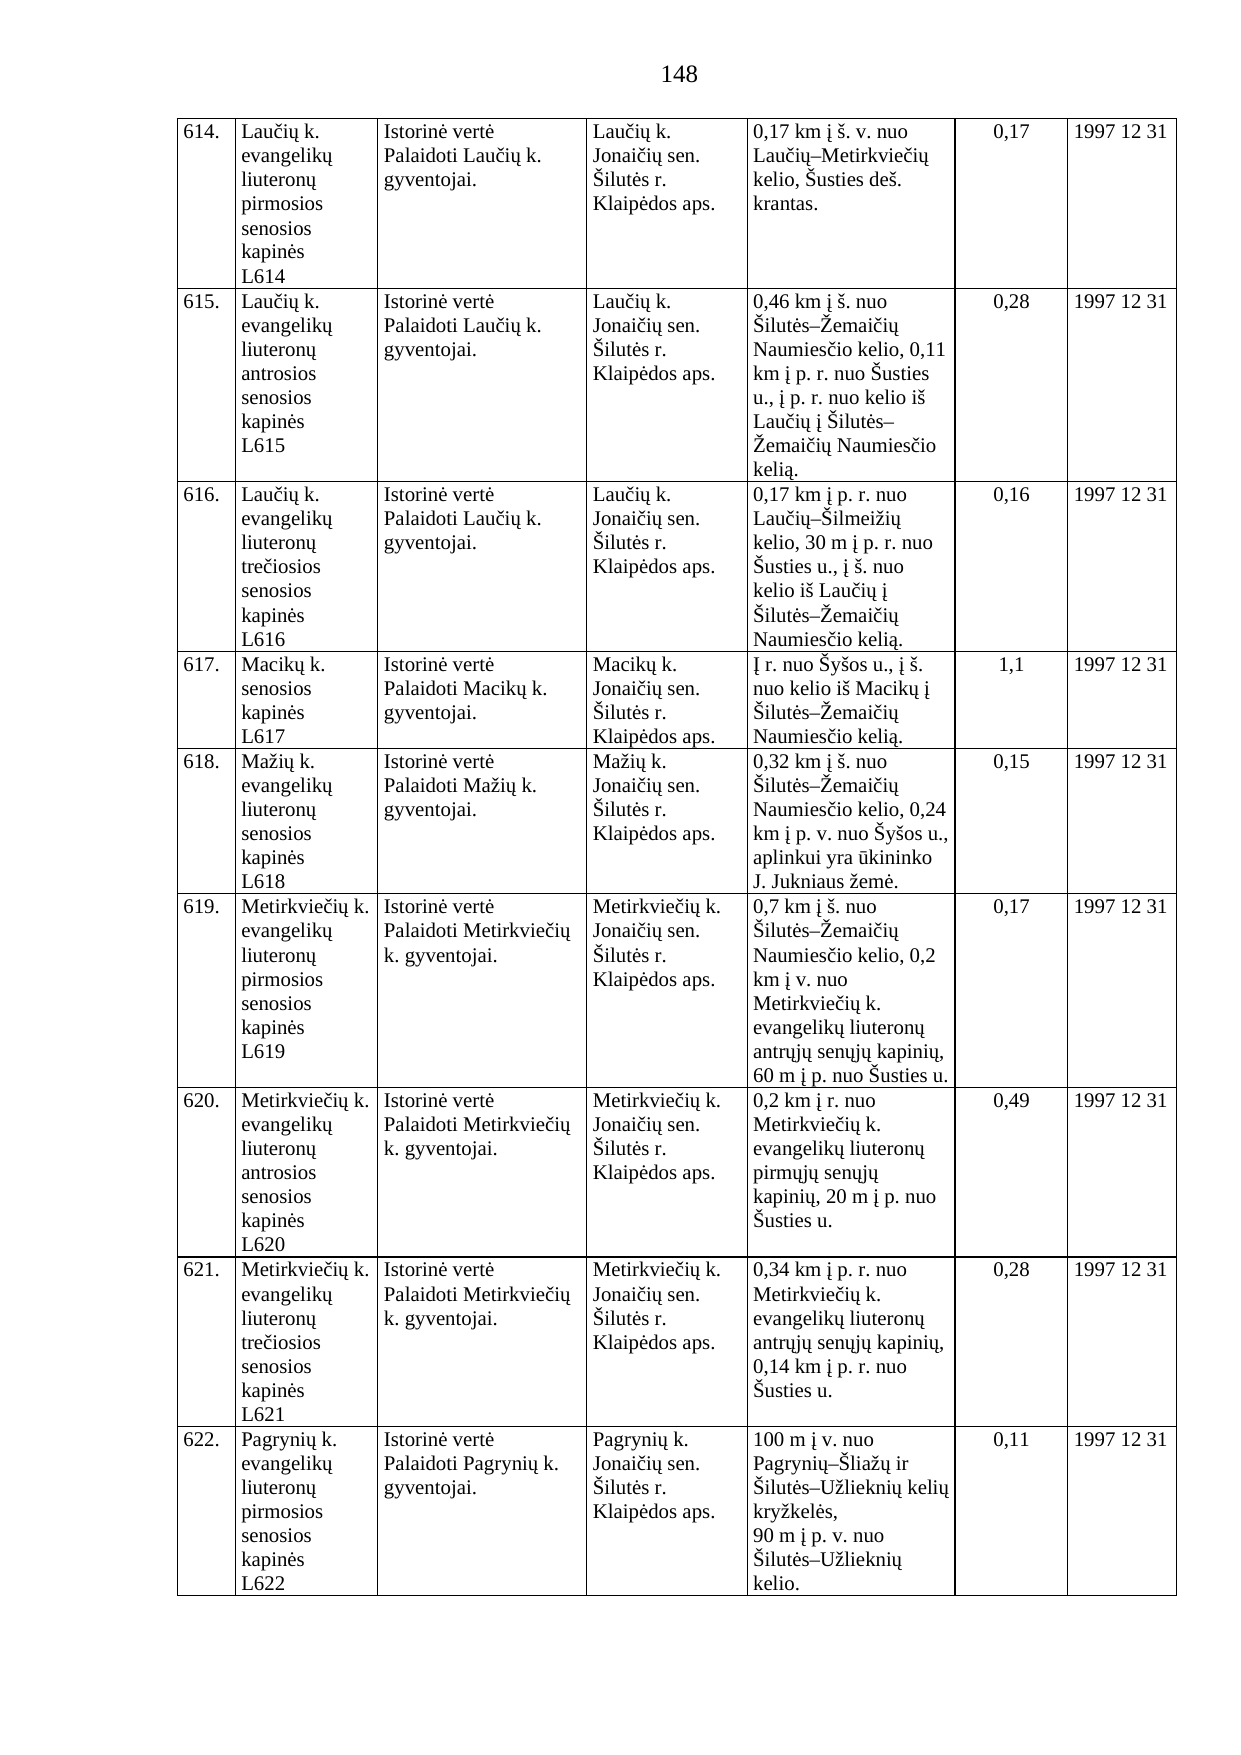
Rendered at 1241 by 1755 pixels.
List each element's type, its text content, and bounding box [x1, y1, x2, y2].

table_cell [1177, 118, 1181, 288]
table_cell 621. [178, 1258, 235, 1426]
table_cell Istorinė vertė Palaidoti Laučių k. gyventojai. [378, 482, 586, 651]
table_cell 1997 12 31 [1068, 1427, 1176, 1595]
table_cell 0,46 km į š. nuo Šilutės–Žemaičių Naumiesčio kelio, 0,11 km į p. r. nuo Šusties u., į p. r. nuo kelio iš Laučių į Šilutės–Žemaičių Naumiesčio kelią. [748, 289, 954, 481]
table_cell [1177, 1426, 1181, 1595]
table_cell 0,32 km į š. nuo Šilutės–Žemaičių Naumiesčio kelio, 0,24 km į p. v. nuo Šyšos u., aplinkui yra ūkininko J. Jukniaus žemė. [748, 749, 954, 893]
table_cell Istorinė vertė Palaidoti Macikų k. gyventojai. [378, 652, 586, 748]
table_cell Laučių k. Jonaičių sen. Šilutės r. Klaipėdos aps. [587, 482, 747, 651]
table_cell Istorinė vertė Palaidoti Metirkviečių k. gyventojai. [378, 1088, 586, 1256]
table_cell 100 m į v. nuo Pagrynių–Šliažų ir Šilutės–Užlieknių kelių kryžkelės, 90 m į p. v. nuo Šilutės–Užlieknių kelio. [748, 1427, 954, 1595]
table_cell 0,34 km į p. r. nuo Metirkviečių k. evangelikų liuteronų antrųjų senųjų kapinių, 0,14 km į p. r. nuo Šusties u. [748, 1258, 954, 1426]
table_cell 1997 12 31 [1068, 1258, 1176, 1426]
table_cell 1,1 [956, 652, 1067, 748]
table_cell 614. [178, 119, 235, 288]
table_cell Į r. nuo Šyšos u., į š. nuo kelio iš Macikų į Šilutės–Žemaičių Naumiesčio kelią. [748, 652, 954, 748]
table_cell 618. [178, 749, 235, 893]
table_cell 0,17 km į p. r. nuo Laučių–Šilmeižių kelio, 30 m į p. r. nuo Šusties u., į š. nuo kelio iš Laučių į Šilutės–Žemaičių Naumiesčio kelią. [748, 482, 954, 651]
table_cell Metirkviečių k. evangelikų liuteronų trečiosios senosios kapinės L621 [236, 1258, 377, 1426]
table_cell [1177, 288, 1181, 481]
table_cell 1997 12 31 [1068, 749, 1176, 893]
table_cell Istorinė vertė Palaidoti Metirkviečių k. gyventojai. [378, 1258, 586, 1426]
table_cell Laučių k. Jonaičių sen. Šilutės r. Klaipėdos aps. [587, 289, 747, 481]
table_cell Pagrynių k. Jonaičių sen. Šilutės r. Klaipėdos aps. [587, 1427, 747, 1595]
table_cell Metirkviečių k. evangelikų liuteronų antrosios senosios kapinės L620 [236, 1088, 377, 1256]
table_cell 1997 12 31 [1068, 119, 1176, 288]
table_cell 1997 12 31 [1068, 652, 1176, 748]
table_cell 0,7 km į š. nuo Šilutės–Žemaičių Naumiesčio kelio, 0,2 km į v. nuo Metirkviečių k. evangelikų liuteronų antrųjų senųjų kapinių, 60 m į p. nuo Šusties u. [748, 894, 954, 1087]
table_cell Metirkviečių k. evangelikų liuteronų pirmosios senosios kapinės L619 [236, 894, 377, 1087]
table_cell 0,11 [956, 1427, 1067, 1595]
table_cell 0,16 [956, 482, 1067, 651]
table_cell 0,28 [956, 289, 1067, 481]
table_cell [1177, 1256, 1181, 1426]
table_cell 1997 12 31 [1068, 289, 1176, 481]
table_cell 0,17 km į š. v. nuo Laučių–Metirkviečių kelio, Šusties deš. krantas. [748, 119, 954, 288]
table_cell [1177, 651, 1181, 748]
table_cell 0,15 [956, 749, 1067, 893]
table_cell 0,28 [956, 1258, 1067, 1426]
table_cell Istorinė vertė Palaidoti Metirkviečių k. gyventojai. [378, 894, 586, 1087]
table_cell Istorinė vertė Palaidoti Mažių k. gyventojai. [378, 749, 586, 893]
table_cell [1177, 1087, 1181, 1256]
table_cell Laučių k. Jonaičių sen. Šilutės r. Klaipėdos aps. [587, 119, 747, 288]
table_cell 0,2 km į r. nuo Metirkviečių k. evangelikų liuteronų pirmųjų senųjų kapinių, 20 m į p. nuo Šusties u. [748, 1088, 954, 1256]
table_cell Laučių k. evangelikų liuteronų antrosios senosios kapinės L615 [236, 289, 377, 481]
table_cell Mažių k. Jonaičių sen. Šilutės r. Klaipėdos aps. [587, 749, 747, 893]
table_cell 0,49 [956, 1088, 1067, 1256]
table_cell Mažių k. evangelikų liuteronų senosios kapinės L618 [236, 749, 377, 893]
table_cell 617. [178, 652, 235, 748]
table_cell 0,17 [956, 894, 1067, 1087]
table_cell Laučių k. evangelikų liuteronų pirmosios senosios kapinės L614 [236, 119, 377, 288]
table_cell Istorinė vertė Palaidoti Pagrynių k. gyventojai. [378, 1427, 586, 1595]
table_cell 615. [178, 289, 235, 481]
table_cell 622. [178, 1427, 235, 1595]
table_cell Macikų k. Jonaičių sen. Šilutės r. Klaipėdos aps. [587, 652, 747, 748]
table_cell Metirkviečių k. Jonaičių sen. Šilutės r. Klaipėdos aps. [587, 894, 747, 1087]
table_cell Pagrynių k. evangelikų liuteronų pirmosios senosios kapinės L622 [236, 1427, 377, 1595]
table_cell [1177, 893, 1181, 1087]
table_cell [1177, 748, 1181, 893]
table_cell 1997 12 31 [1068, 482, 1176, 651]
table_cell 620. [178, 1088, 235, 1256]
table_cell Laučių k. evangelikų liuteronų trečiosios senosios kapinės L616 [236, 482, 377, 651]
table_cell Istorinė vertė Palaidoti Laučių k. gyventojai. [378, 289, 586, 481]
table_cell Metirkviečių k. Jonaičių sen. Šilutės r. Klaipėdos aps. [587, 1258, 747, 1426]
table_cell 619. [178, 894, 235, 1087]
table_cell 0,17 [956, 119, 1067, 288]
table_cell 616. [178, 482, 235, 651]
table_cell Metirkviečių k. Jonaičių sen. Šilutės r. Klaipėdos aps. [587, 1088, 747, 1256]
table_cell 1997 12 31 [1068, 1088, 1176, 1256]
table_cell 1997 12 31 [1068, 894, 1176, 1087]
table_cell [1177, 481, 1181, 651]
table_cell Macikų k. senosios kapinės L617 [236, 652, 377, 748]
table_cell Istorinė vertė Palaidoti Laučių k. gyventojai. [378, 119, 586, 288]
